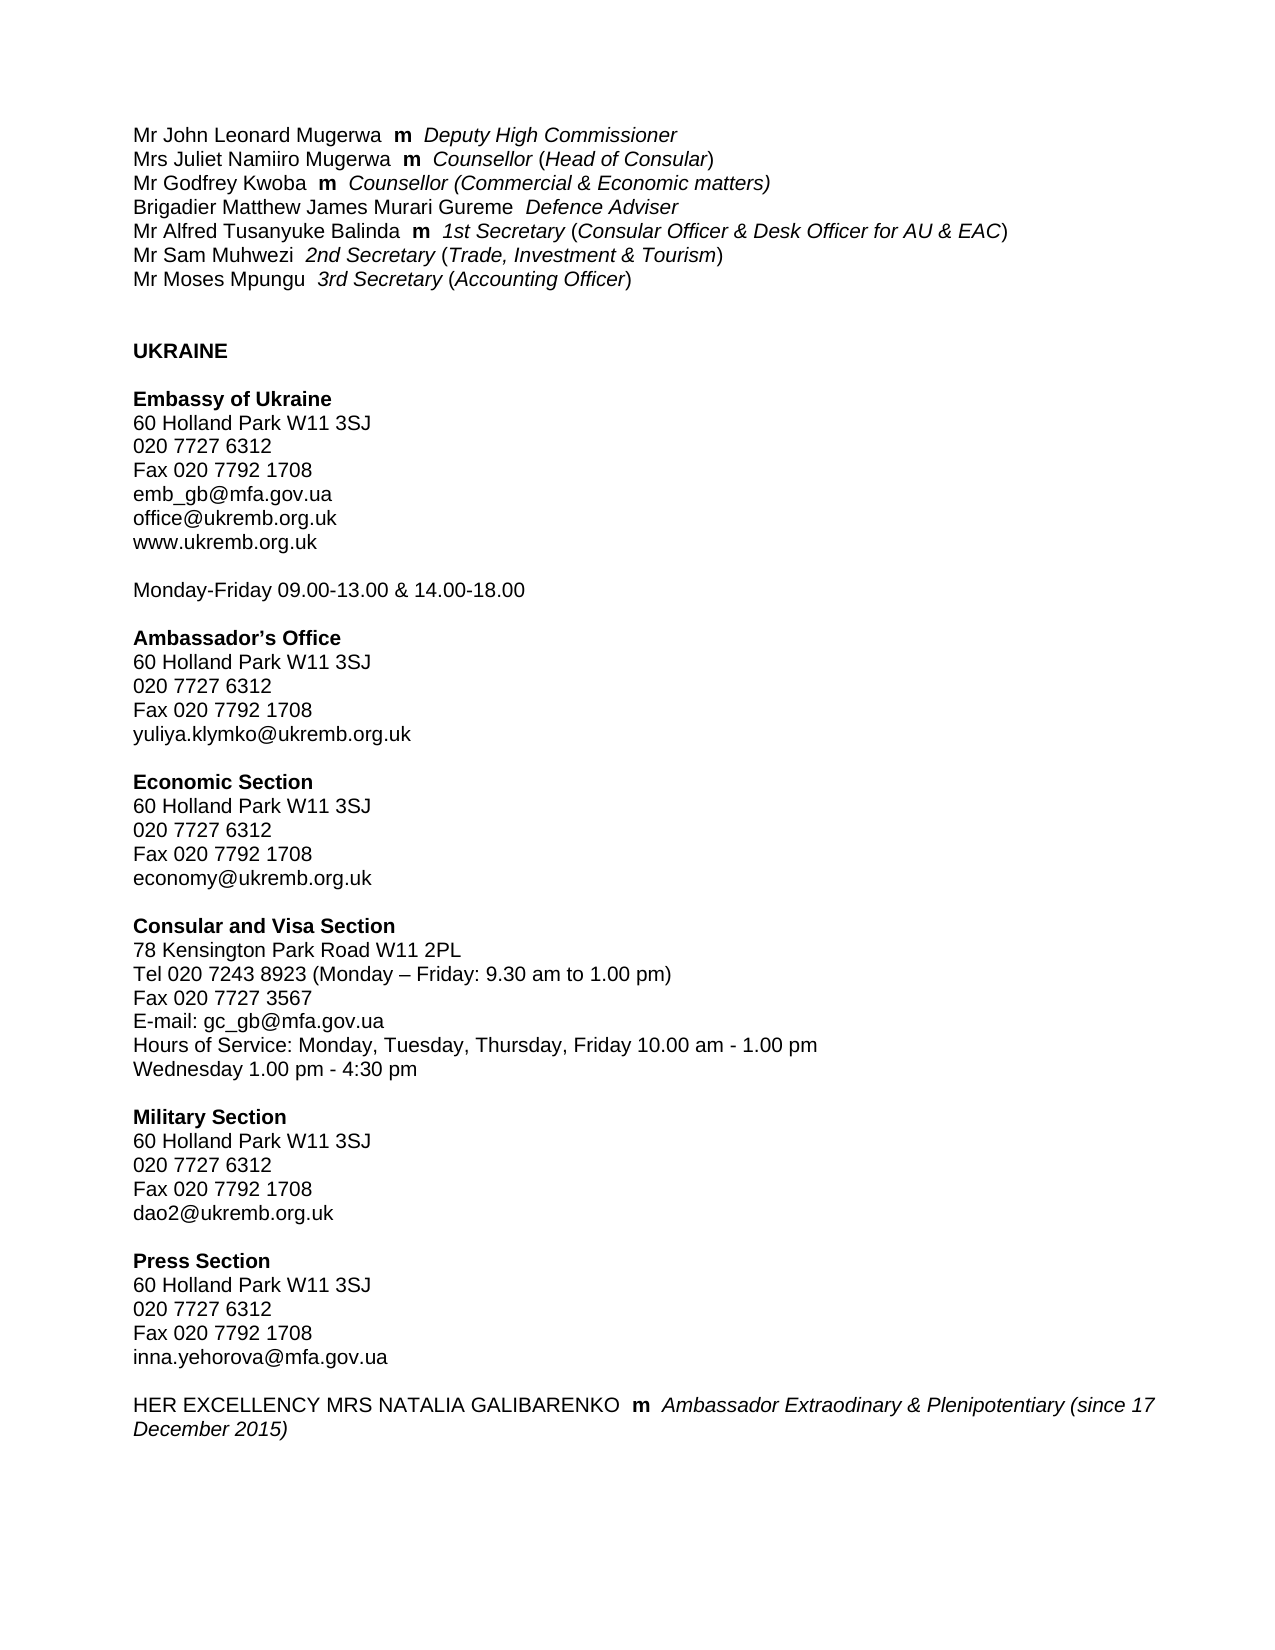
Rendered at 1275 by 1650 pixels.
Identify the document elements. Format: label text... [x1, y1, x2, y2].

text Military Section [133, 1105, 1181, 1129]
text HER EXCELLENCY MRS NATALIA GALIBARENKO m Ambassador Extraodinary & Plenipotentiary (since 17 December 2015) [133, 1393, 1181, 1441]
text Ambassador’s Office [133, 626, 1181, 650]
text 020 7727 6312 [133, 674, 1181, 698]
text E-mail: gc_gb@mfa.gov.ua [133, 1009, 1181, 1033]
text Consular and Visa Section [133, 913, 1181, 937]
text Press Section [133, 1249, 1181, 1273]
text Hours of Service: Monday, Tuesday, Thursday, Friday 10.00 am - 1.00 pm [133, 1033, 1181, 1057]
text Tel 020 7243 8923 (Monday – Friday: 9.30 am to 1.00 pm) [133, 961, 1181, 985]
text 020 7727 6312 [133, 434, 1181, 458]
text 60 Holland Park W11 3SJ [133, 410, 1181, 434]
text Fax 020 7792 1708 [133, 698, 1181, 722]
text office@ukremb.org.uk [133, 506, 1181, 530]
text Fax 020 7792 1708 [133, 842, 1181, 866]
text Mr Godfrey Kwoba m Counsellor (Commercial & Economic matters) [133, 171, 1181, 195]
text 78 Kensington Park Road W11 2PL [133, 937, 1181, 961]
text 60 Holland Park W11 3SJ [133, 1129, 1181, 1153]
text Mr Moses Mpungu 3rd Secretary (Accounting Officer) [133, 267, 1181, 291]
text Monday-Friday 09.00-13.00 & 14.00-18.00 [133, 578, 1181, 602]
text Economic Section [133, 770, 1181, 794]
text emb_gb@mfa.gov.ua [133, 482, 1181, 506]
text www.ukremb.org.uk [133, 530, 1181, 554]
text Mr Alfred Tusanyuke Balinda m 1st Secretary (Consular Officer & Desk Officer for AU & EAC) [133, 219, 1181, 243]
text Mr Sam Muhwezi 2nd Secretary (Trade, Investment & Tourism) [133, 243, 1181, 267]
text 60 Holland Park W11 3SJ [133, 1273, 1181, 1297]
text Fax 020 7792 1708 [133, 1177, 1181, 1201]
text Brigadier Matthew James Murari Gureme Defence Adviser [133, 195, 1181, 219]
text Embassy of Ukraine [133, 386, 1181, 410]
text UKRAINE [133, 338, 1181, 362]
text Fax 020 7792 1708 [133, 458, 1181, 482]
text 60 Holland Park W11 3SJ [133, 794, 1181, 818]
text Fax 020 7792 1708 [133, 1321, 1181, 1345]
text Wednesday 1.00 pm - 4:30 pm [133, 1057, 1181, 1081]
text Mrs Juliet Namiiro Mugerwa m Counsellor (Head of Consular) [133, 147, 1181, 171]
text Mr John Leonard Mugerwa m Deputy High Commissioner [133, 123, 1181, 147]
text inna.yehorova@mfa.gov.ua [133, 1345, 1181, 1369]
text 020 7727 6312 [133, 1297, 1181, 1321]
text 020 7727 6312 [133, 818, 1181, 842]
text economy@ukremb.org.uk [133, 866, 1181, 889]
text 60 Holland Park W11 3SJ [133, 650, 1181, 674]
text 020 7727 6312 [133, 1153, 1181, 1177]
text yuliya.klymko@ukremb.org.uk [133, 722, 1181, 746]
text dao2@ukremb.org.uk [133, 1201, 1181, 1225]
text Fax 020 7727 3567 [133, 985, 1181, 1009]
